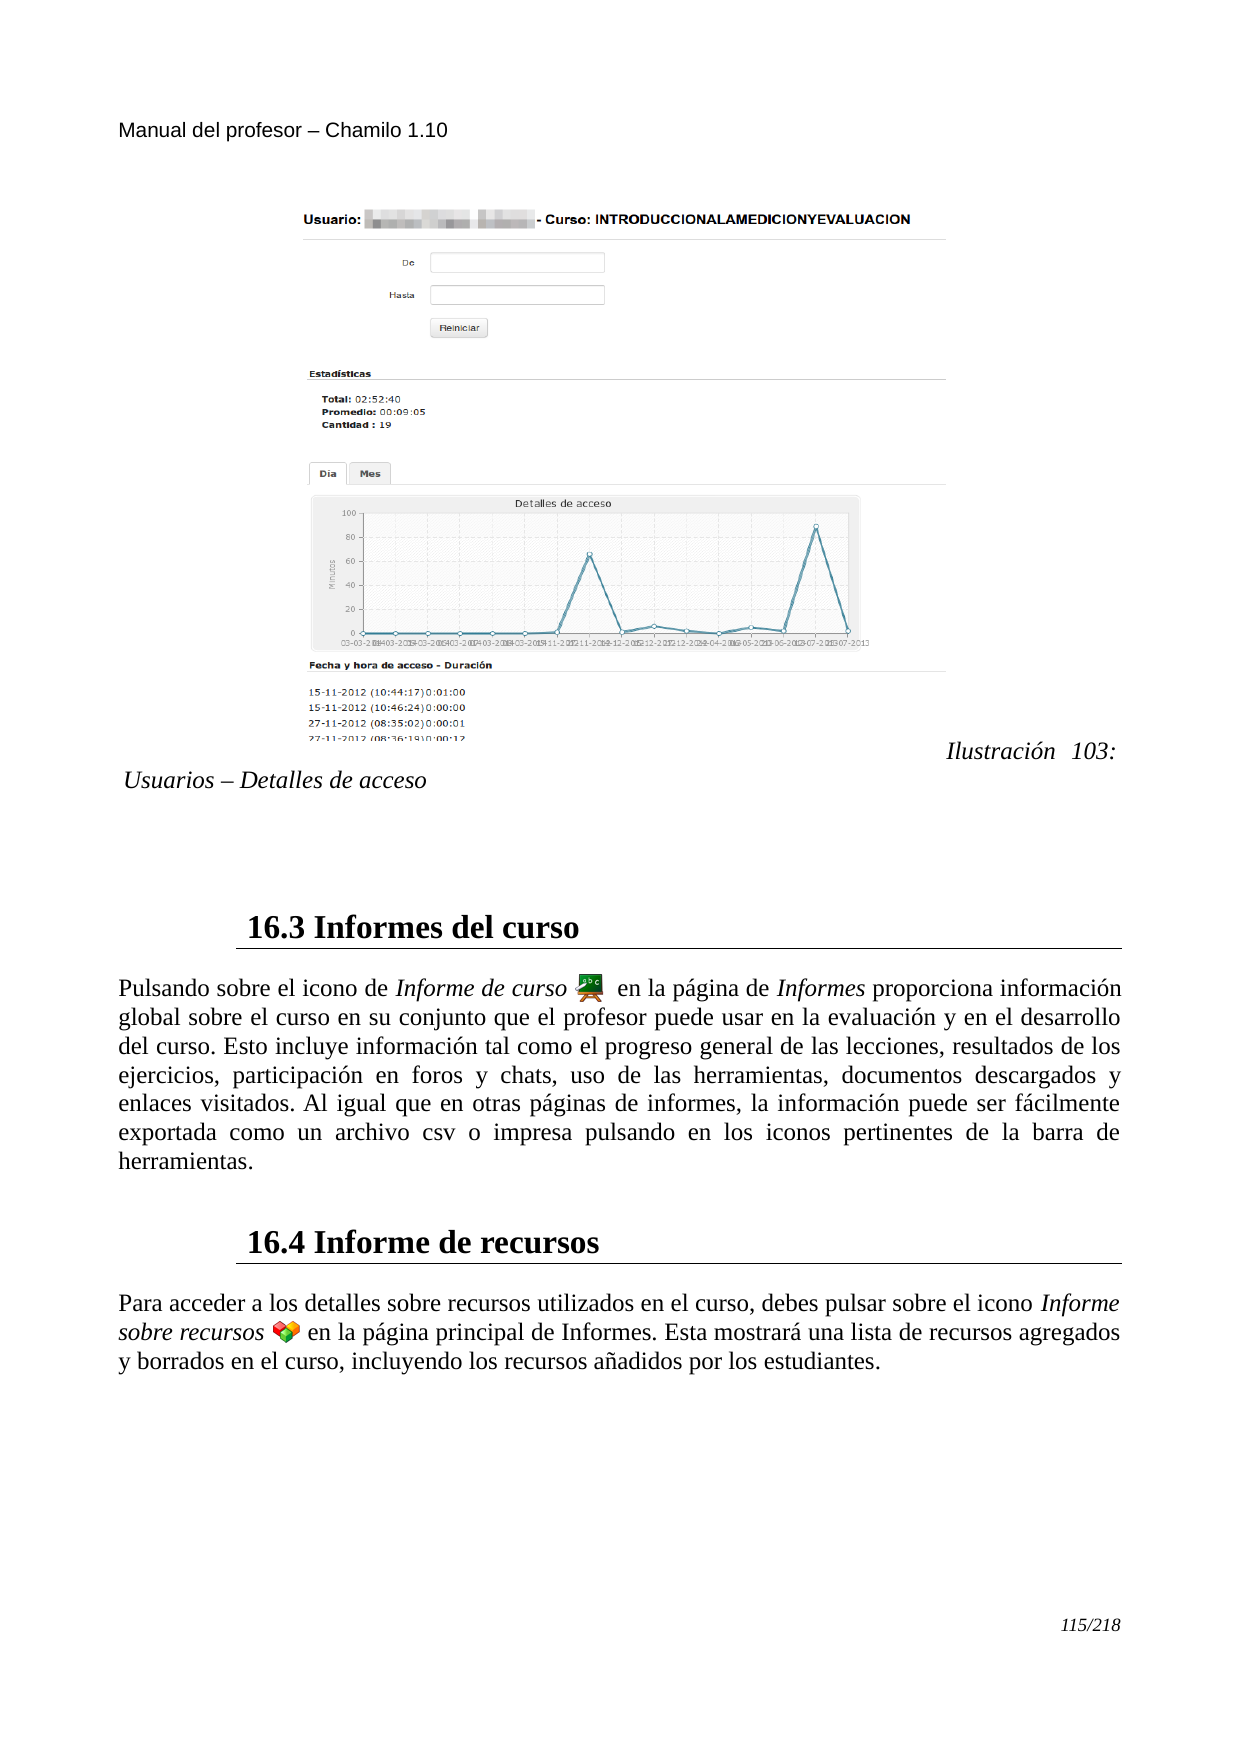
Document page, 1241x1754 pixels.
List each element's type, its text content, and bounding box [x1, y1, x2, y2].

picture [271, 1316, 301, 1347]
picture [574, 972, 604, 1003]
text Para acceder a los detalles sobre recursos utilizados en el curso, debes pulsar sobre el icono Informe sobre recursos en la página principal de Informes. Esta mostrará una lista de recursos agregados y borrados en el curso, incluyendo los recursos añadidos por los estudiantes. [118, 1288, 1122, 1375]
subtitle Informe de recursos [236, 1222, 1122, 1263]
text Pulsando sobre el icono de Informe de curso en la página de Informes proporciona información global sobre el curso en su conjunto que el profesor puede usar en la evaluación y en el desarrollo del curso. Esto incluye información tal como el progreso general de las lecciones, resultados de los ejercicios, participación en foros y chats, uso de las herramientas, documentos descargados y enlaces visitados. Al igual que en otras páginas de informes, la información puede ser fácilmente exportada como un archivo csv o impresa pulsando en los iconos pertinentes de la barra de herramientas. [118, 973, 1122, 1175]
text Ilustración 103: Usuarios – Detalles de acceso [123, 736, 1119, 794]
picture [295, 207, 946, 746]
subtitle Informes del curso [236, 907, 1122, 948]
